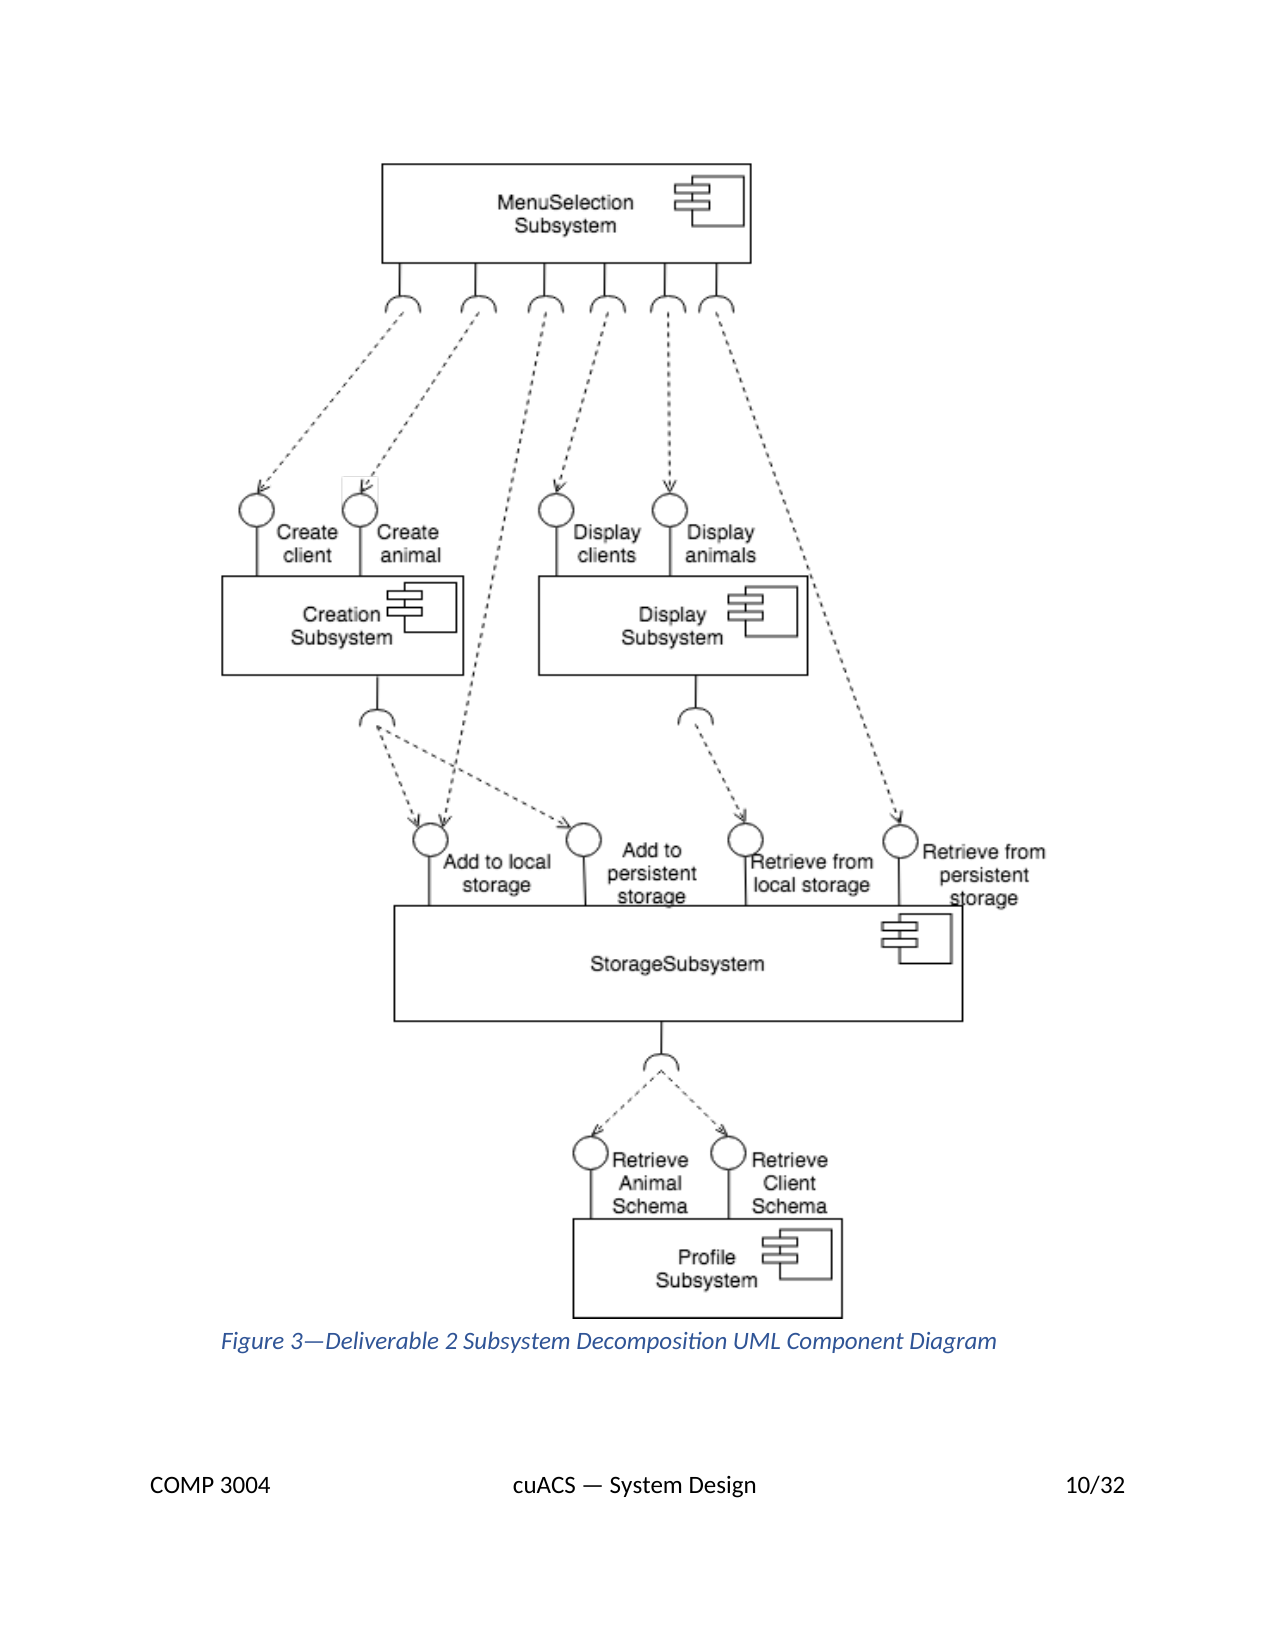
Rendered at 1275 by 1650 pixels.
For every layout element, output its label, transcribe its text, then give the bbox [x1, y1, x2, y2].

text Figure 3—Deliverable 2 Subsystem Decomposition UML Component Diagram [221, 1319, 1054, 1356]
picture [220, 162, 1055, 1319]
